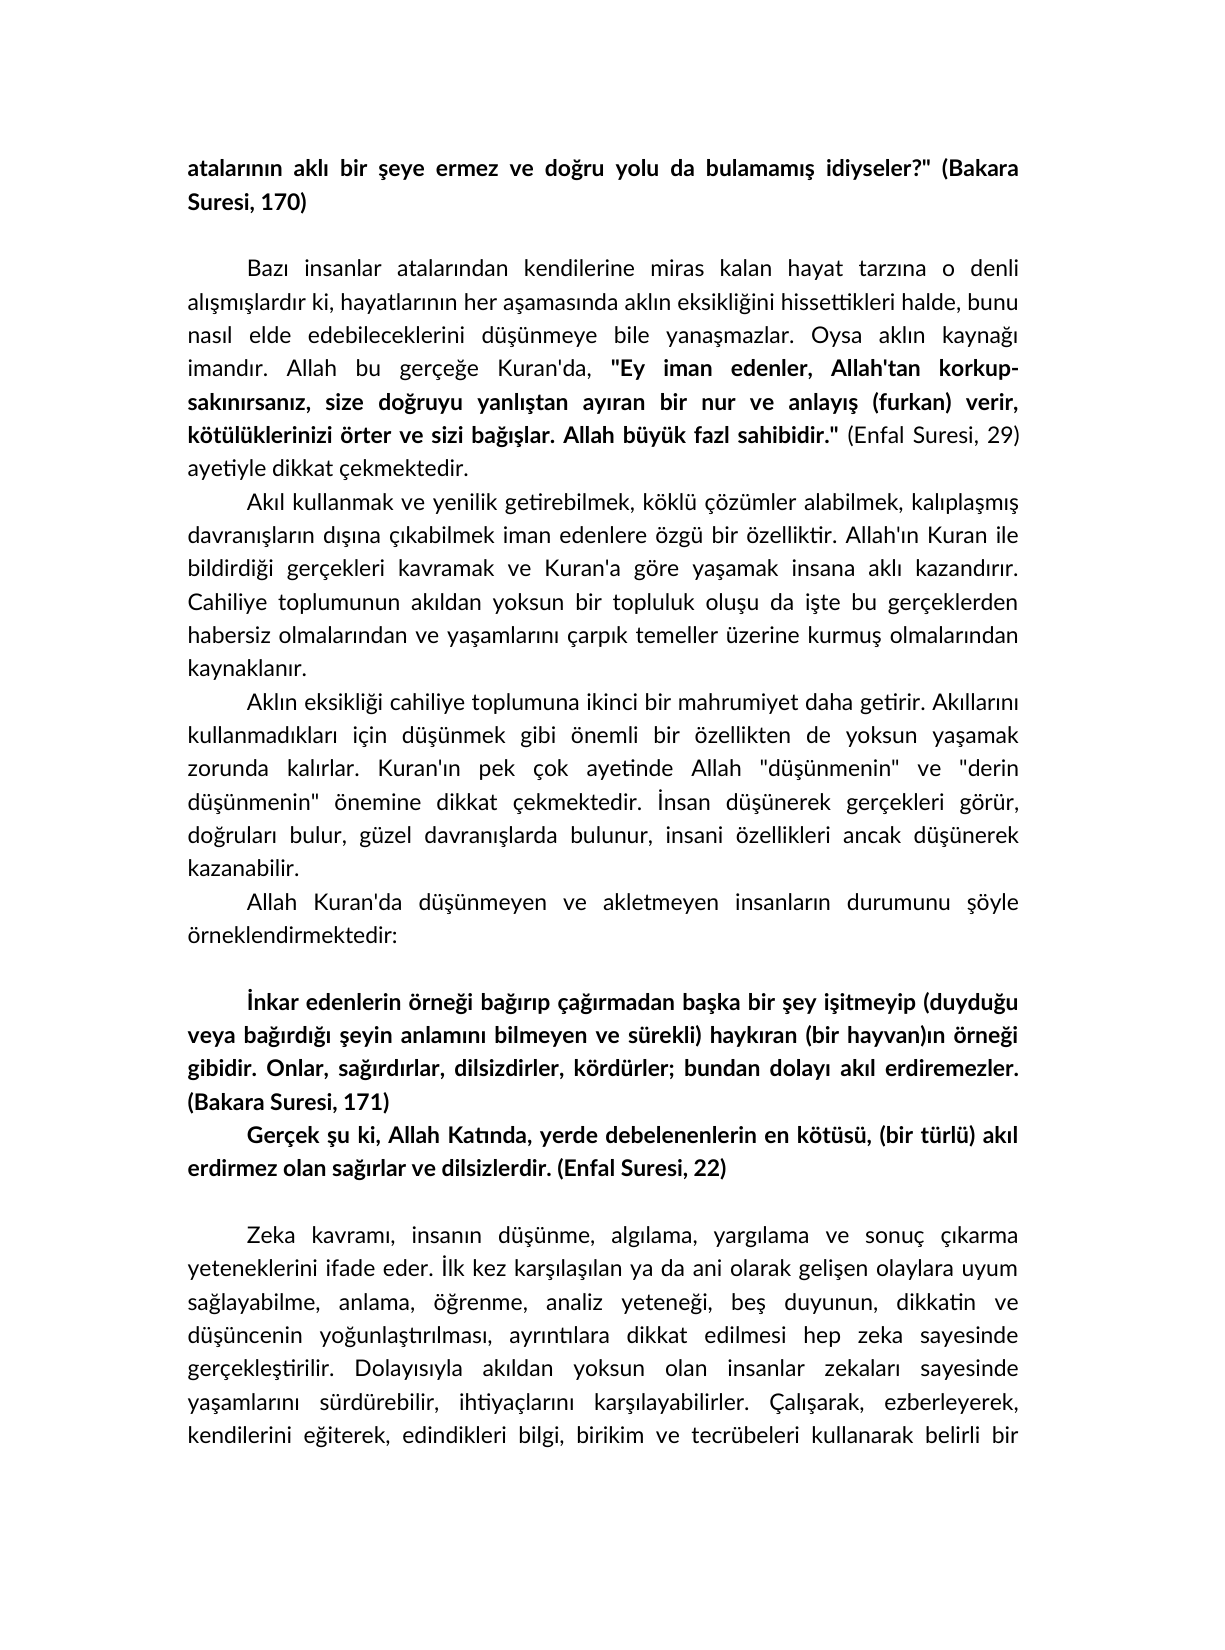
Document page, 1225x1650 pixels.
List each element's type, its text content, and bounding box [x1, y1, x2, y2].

text atalarının aklı bir şeye ermez ve doğru yolu da bulamamış idiyseler?" (Bakara Suresi, 170) [187, 150, 1020, 217]
text İnkar edenlerin örneği bağırıp çağırmadan başka bir şey işitmeyip (duyduğu veya bağırdığı şeyin anlamını bilmeyen ve sürekli) haykıran (bir hayvan)ın örneği gibidir. Onlar, sağırdırlar, dilsizdirler, kördürler; bundan dolayı akıl erdiremezler. (Bakara Suresi, 171) [187, 983, 1020, 1117]
text Zeka kavramı, insanın düşünme, algılama, yargılama ve sonuç çıkarma yeteneklerini ifade eder. İlk kez karşılaşılan ya da ani olarak gelişen olaylara uyum sağlayabilme, anlama, öğrenme, analiz yeteneği, beş duyunun, dikkatin ve düşüncenin yoğunlaştırılması, ayrıntılara dikkat edilmesi hep zeka sayesinde gerçekleştirilir. Dolayısıyla akıldan yoksun olan insanlar zekaları sayesinde yaşamlarını sürdürebilir, ihtiyaçlarını karşılayabilirler. Çalışarak, ezberleyerek, kendilerini eğiterek, edindikleri bilgi, birikim ve tecrübeleri kullanarak belirli bir [187, 1217, 1020, 1450]
text Bazı insanlar atalarından kendilerine miras kalan hayat tarzına o denli alışmışlardır ki, hayatlarının her aşamasında aklın eksikliğini hissettikleri halde, bunu nasıl elde edebileceklerini düşünmeye bile yanaşmazlar. Oysa aklın kaynağı imandır. Allah bu gerçeğe Kuran'da, "Ey iman edenler, Allah'tan korkup-sakınırsanız, size doğruyu yanlıştan ayıran bir nur ve anlayış (furkan) verir, kötülüklerinizi örter ve sizi bağışlar. Allah büyük fazl sahibidir." (Enfal Suresi, 29) ayetiyle dikkat çekmektedir. [187, 250, 1020, 483]
text Aklın eksikliği cahiliye toplumuna ikinci bir mahrumiyet daha getirir. Akıllarını kullanmadıkları için düşünmek gibi önemli bir özellikten de yoksun yaşamak zorunda kalırlar. Kuran'ın pek çok ayetinde Allah "düşünmenin" ve "derin düşünmenin" önemine dikkat çekmektedir. İnsan düşünerek gerçekleri görür, doğruları bulur, güzel davranışlarda bulunur, insani özellikleri ancak düşünerek kazanabilir. [187, 683, 1020, 883]
text Allah Kuran'da düşünmeyen ve akletmeyen insanların durumunu şöyle örneklendirmektedir: [187, 883, 1020, 950]
text Gerçek şu ki, Allah Katında, yerde debelenenlerin en kötüsü, (bir türlü) akıl erdirmez olan sağırlar ve dilsizlerdir. (Enfal Suresi, 22) [187, 1117, 1020, 1183]
text Akıl kullanmak ve yenilik getirebilmek, köklü çözümler alabilmek, kalıplaşmış davranışların dışına çıkabilmek iman edenlere özgü bir özelliktir. Allah'ın Kuran ile bildirdiği gerçekleri kavramak ve Kuran'a göre yaşamak insana aklı kazandırır. Cahiliye toplumunun akıldan yoksun bir topluluk oluşu da işte bu gerçeklerden habersiz olmalarından ve yaşamlarını çarpık temeller üzerine kurmuş olmalarından kaynaklanır. [187, 483, 1020, 683]
